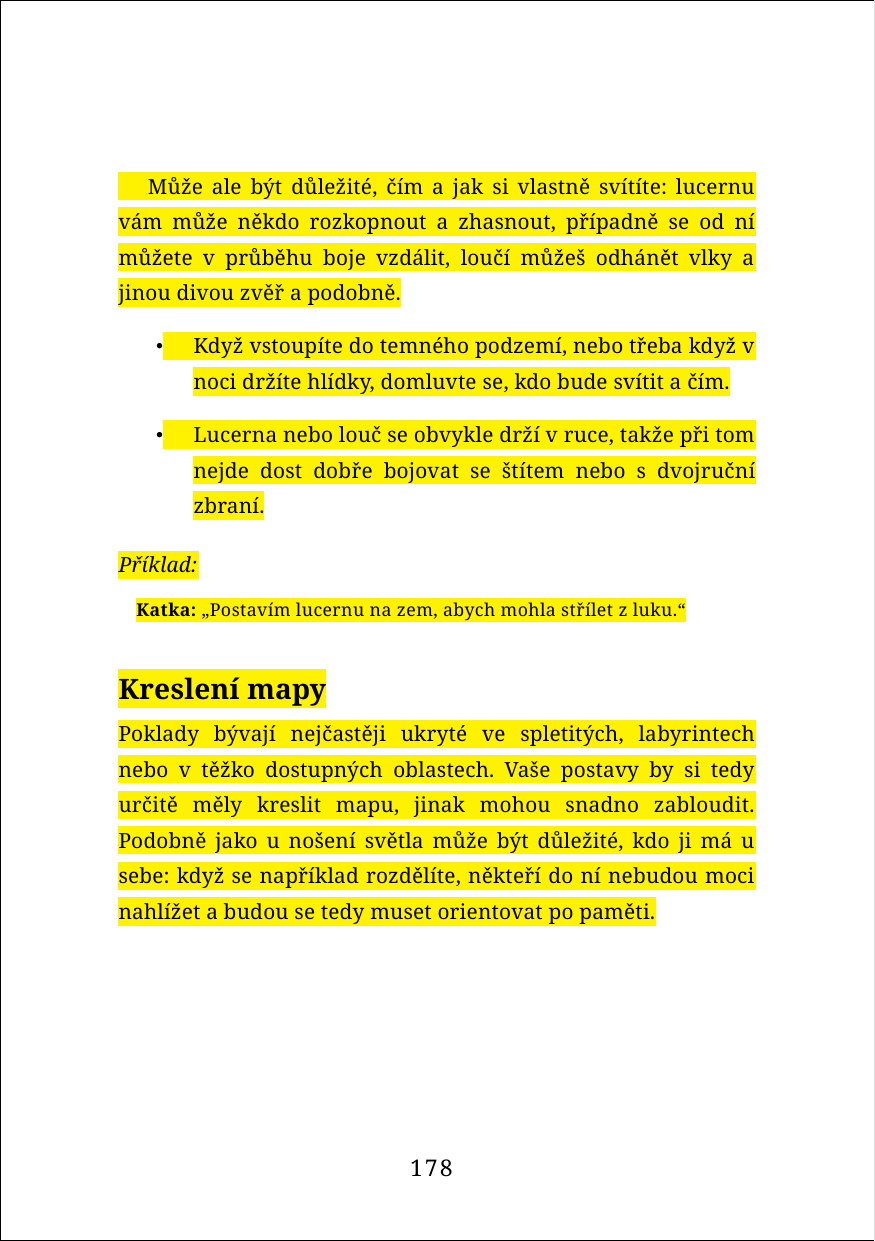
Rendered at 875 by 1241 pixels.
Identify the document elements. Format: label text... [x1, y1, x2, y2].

text Katka: „Postavím lucernu na zem, abych mohla střílet z luku.“ [136, 598, 756, 622]
list Když vstoupíte do temného podzemí, nebo třeba když v noci držíte hlídky, domluvte se, kdo bude svítit a čím. [156, 332, 756, 396]
text Může ale být důležité, čím a jak si vlastně svítíte: lucernu vám může někdo rozkopnout a zhasnout, případně se od ní můžete v průběhu boje vzdálit, loučí můžeš odhánět vlky a jinou divou zvěř a podobně. [118, 172, 756, 307]
text Příklad: [118, 551, 756, 579]
list Lucerna nebo louč se obvykle drží v ruce, takže při tom nejde dost dobře bojovat se štítem nebo s dvojruční zbraní. [156, 420, 756, 520]
subtitle Kreslení mapy [118, 669, 756, 708]
text Poklady bývají nejčastěji ukryté ve spletitých, labyrintech nebo v těžko dostupných oblastech. Vaše postavy by si tedy určitě měly kreslit mapu, jinak mohou snadno zabloudit. Podobně jako u nošení světla může být důležité, kdo ji má u sebe: když se například rozdělíte, někteří do ní nebudou moci nahlížet a budou se tedy muset orientovat po paměti. [118, 719, 756, 926]
